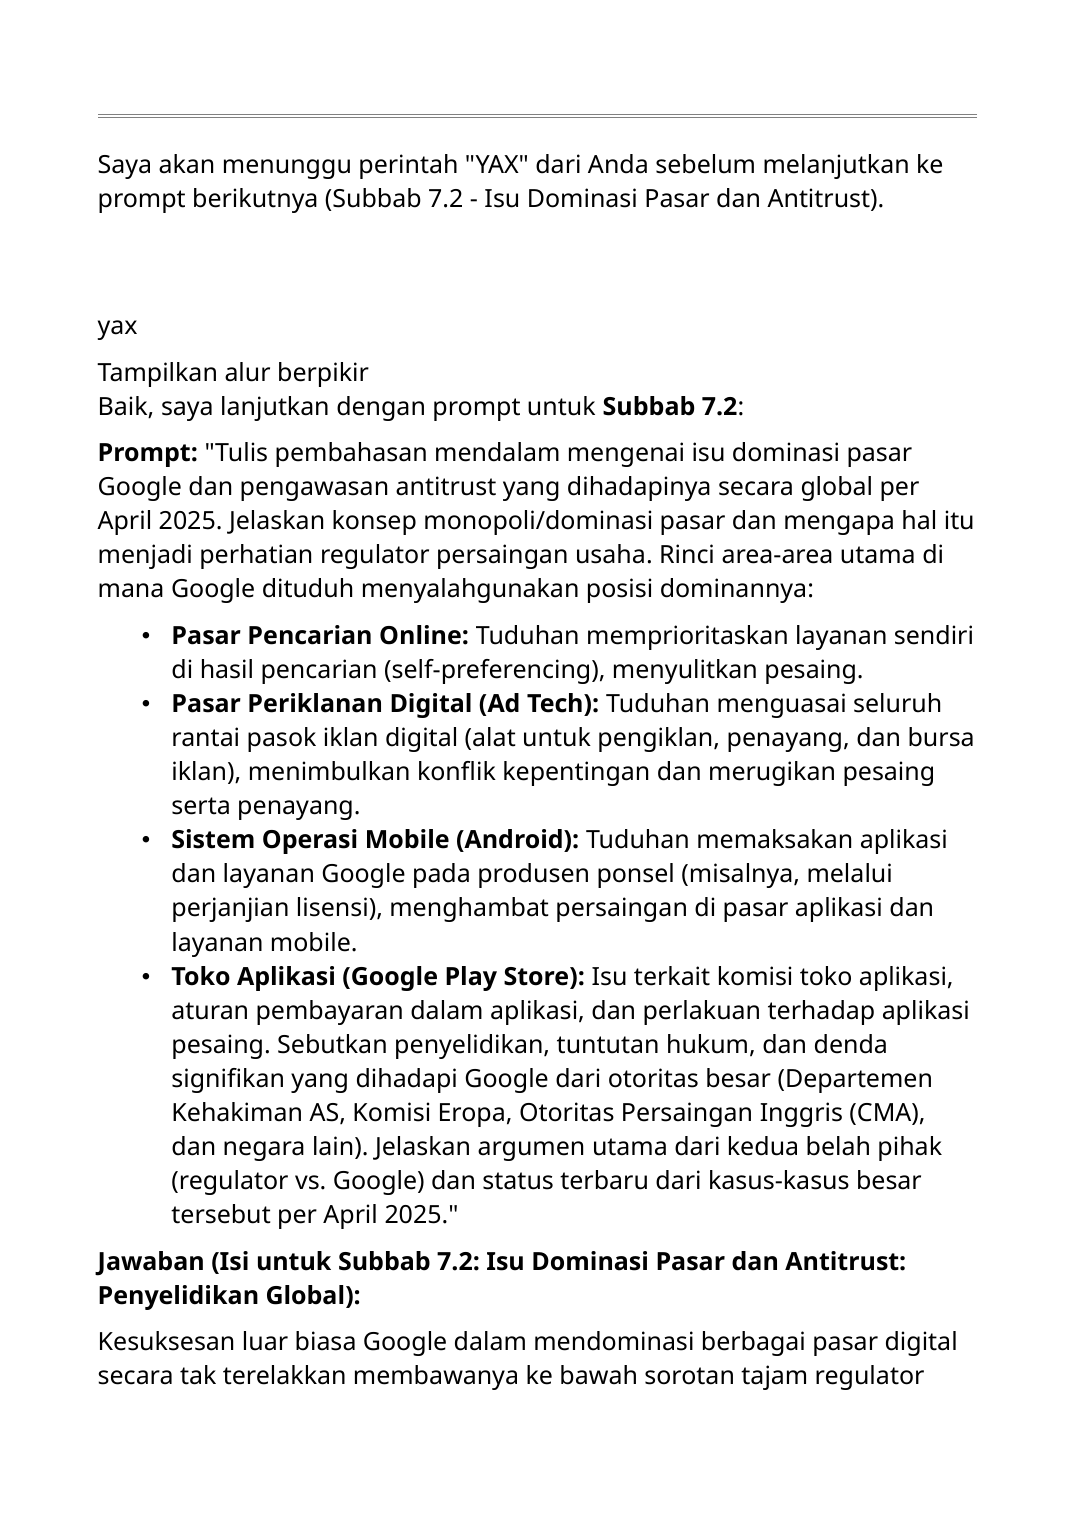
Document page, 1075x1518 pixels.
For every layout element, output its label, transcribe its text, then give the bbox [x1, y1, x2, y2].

text Saya akan menunggu perintah "YAX" dari Anda sebelum melanjutkan ke prompt berikutnya (Subbab 7.2 - Isu Dominasi Pasar dan Antitrust). [97, 146, 977, 214]
list Sistem Operasi Mobile (Android): Tuduhan memaksakan aplikasi dan layanan Google pada produsen ponsel (misalnya, melalui perjanjian lisensi), menghambat persaingan di pasar aplikasi dan layanan mobile. [142, 822, 977, 958]
list Pasar Pencarian Online: Tuduhan memprioritaskan layanan sendiri di hasil pencarian (self-preferencing), menyulitkan pesaing. [142, 618, 977, 686]
text yax [97, 308, 977, 342]
text Prompt: "Tulis pembahasan mendalam mengenai isu dominasi pasar Google dan pengawasan antitrust yang dihadapinya secara global per April 2025. Jelaskan konsep monopoli/dominasi pasar dan mengapa hal itu menjadi perhatian regulator persaingan usaha. Rinci area-area utama di mana Google dituduh menyalahgunakan posisi dominannya: [97, 435, 977, 605]
text Kesuksesan luar biasa Google dalam mendominasi berbagai pasar digital secara tak terelakkan membawanya ke bawah sorotan tajam regulator [97, 1324, 977, 1392]
text Jawaban (Isi untuk Subbab 7.2: Isu Dominasi Pasar dan Antitrust: Penyelidikan Global): [97, 1243, 977, 1311]
list Pasar Periklanan Digital (Ad Tech): Tuduhan menguasai seluruh rantai pasok iklan digital (alat untuk pengiklan, penayang, dan bursa iklan), menimbulkan konflik kepentingan dan merugikan pesaing serta penayang. [142, 686, 977, 822]
list Toko Aplikasi (Google Play Store): Isu terkait komisi toko aplikasi, aturan pembayaran dalam aplikasi, dan perlakuan terhadap aplikasi pesaing. Sebutkan penyelidikan, tuntutan hukum, dan denda signifikan yang dihadapi Google dari otoritas besar (Departemen Kehakiman AS, Komisi Eropa, Otoritas Persaingan Inggris (CMA), dan negara lain). Jelaskan argumen utama dari kedua belah pihak (regulator vs. Google) dan status terbaru dari kasus-kasus besar tersebut per April 2025." [142, 958, 977, 1231]
text Tampilkan alur berpikir [97, 354, 977, 388]
text Baik, saya lanjutkan dengan prompt untuk Subbab 7.2: [97, 388, 977, 422]
